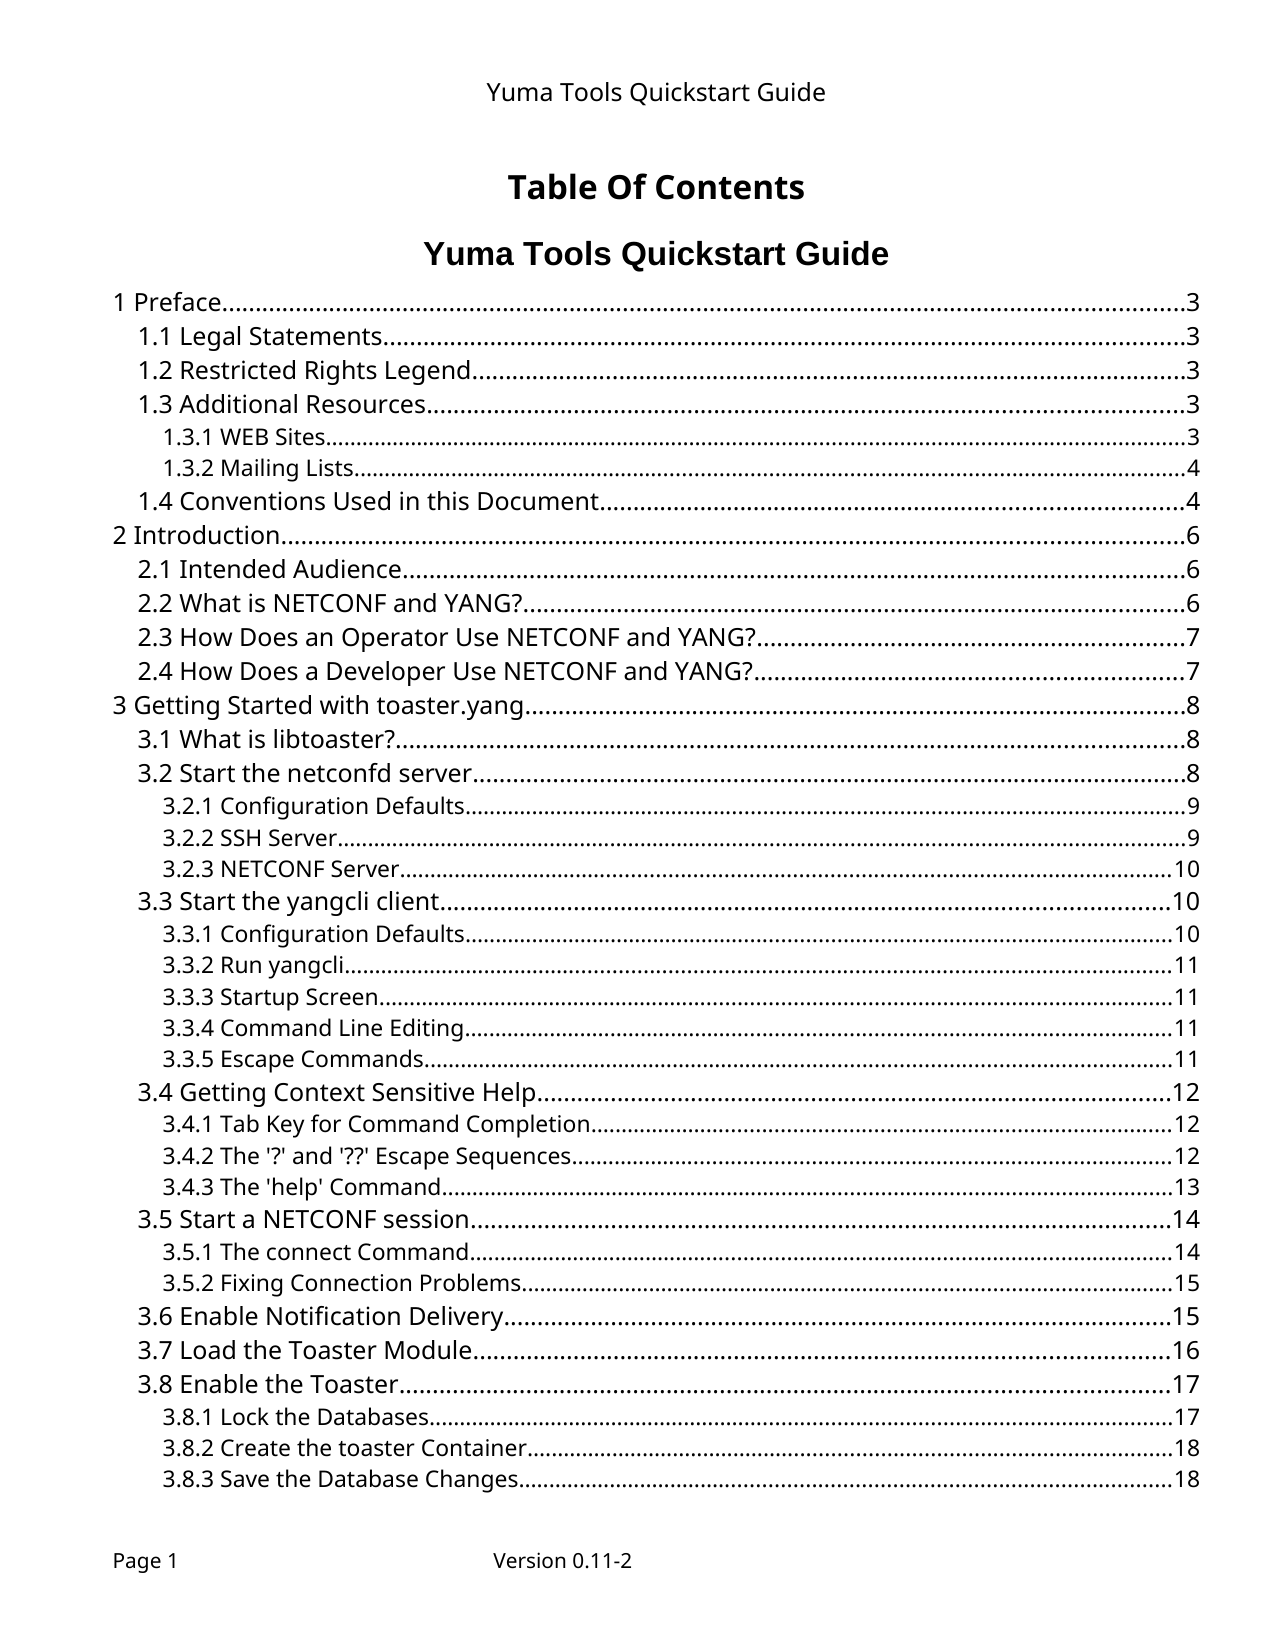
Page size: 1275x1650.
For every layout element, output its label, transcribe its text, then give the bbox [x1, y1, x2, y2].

text 3.2.1 Configuration Defaults 9 [162, 790, 1200, 821]
subtitle Yuma Tools Quickstart Guide [112, 234, 1200, 272]
text 1.3 Additional Resources 3 [137, 387, 1200, 421]
text 1.3.1 WEB Sites 3 [162, 421, 1200, 452]
text 3.3.4 Command Line Editing 11 [162, 1012, 1200, 1043]
text 3.3.5 Escape Commands 11 [162, 1043, 1200, 1074]
text 3.1 What is libtoaster? 8 [137, 722, 1200, 756]
text 3.6 Enable Notification Delivery 15 [137, 1299, 1200, 1333]
text 1 Preface 3 [112, 285, 1200, 319]
text 2.3 How Does an Operator Use NETCONF and YANG? 7 [137, 620, 1200, 654]
text 3.2.2 SSH Server 9 [162, 821, 1200, 853]
text 1.1 Legal Statements 3 [137, 319, 1200, 353]
text 3.4 Getting Context Sensitive Help 12 [137, 1074, 1200, 1108]
text 3.7 Load the Toaster Module 16 [137, 1333, 1200, 1367]
text 3.8.2 Create the toaster Container 18 [162, 1432, 1200, 1463]
text 2 Introduction 6 [112, 518, 1200, 552]
text 3.2 Start the netconfd server 8 [137, 756, 1200, 790]
text 3.8.1 Lock the Databases 17 [162, 1401, 1200, 1432]
text 1.2 Restricted Rights Legend 3 [137, 353, 1200, 387]
text 2.4 How Does a Developer Use NETCONF and YANG? 7 [137, 654, 1200, 688]
text 3.3 Start the yangcli client 10 [137, 884, 1200, 918]
text 3.5.1 The connect Command 14 [162, 1236, 1200, 1267]
text 3.4.3 The 'help' Command 13 [162, 1171, 1200, 1202]
text 3.5.2 Fixing Connection Problems 15 [162, 1267, 1200, 1299]
text 3 Getting Started with toaster.yang 8 [112, 688, 1200, 722]
text 1.4 Conventions Used in this Document 4 [137, 484, 1200, 518]
text 2.2 What is NETCONF and YANG? 6 [137, 586, 1200, 620]
text 3.8 Enable the Toaster 17 [137, 1367, 1200, 1401]
text 1.3.2 Mailing Lists 4 [162, 452, 1200, 484]
text 3.4.2 The '?' and '??' Escape Sequences 12 [162, 1139, 1200, 1171]
text 3.3.1 Configuration Defaults 10 [162, 918, 1200, 949]
text 3.8.3 Save the Database Changes 18 [162, 1463, 1200, 1494]
text 3.3.3 Startup Screen 11 [162, 981, 1200, 1012]
text 2.1 Intended Audience 6 [137, 552, 1200, 586]
text 3.5 Start a NETCONF session 14 [137, 1202, 1200, 1236]
text 3.2.3 NETCONF Server 10 [162, 853, 1200, 884]
text 3.3.2 Run yangcli 11 [162, 949, 1200, 981]
text 3.4.1 Tab Key for Command Completion 12 [162, 1108, 1200, 1139]
title Table Of Contents [112, 163, 1200, 209]
